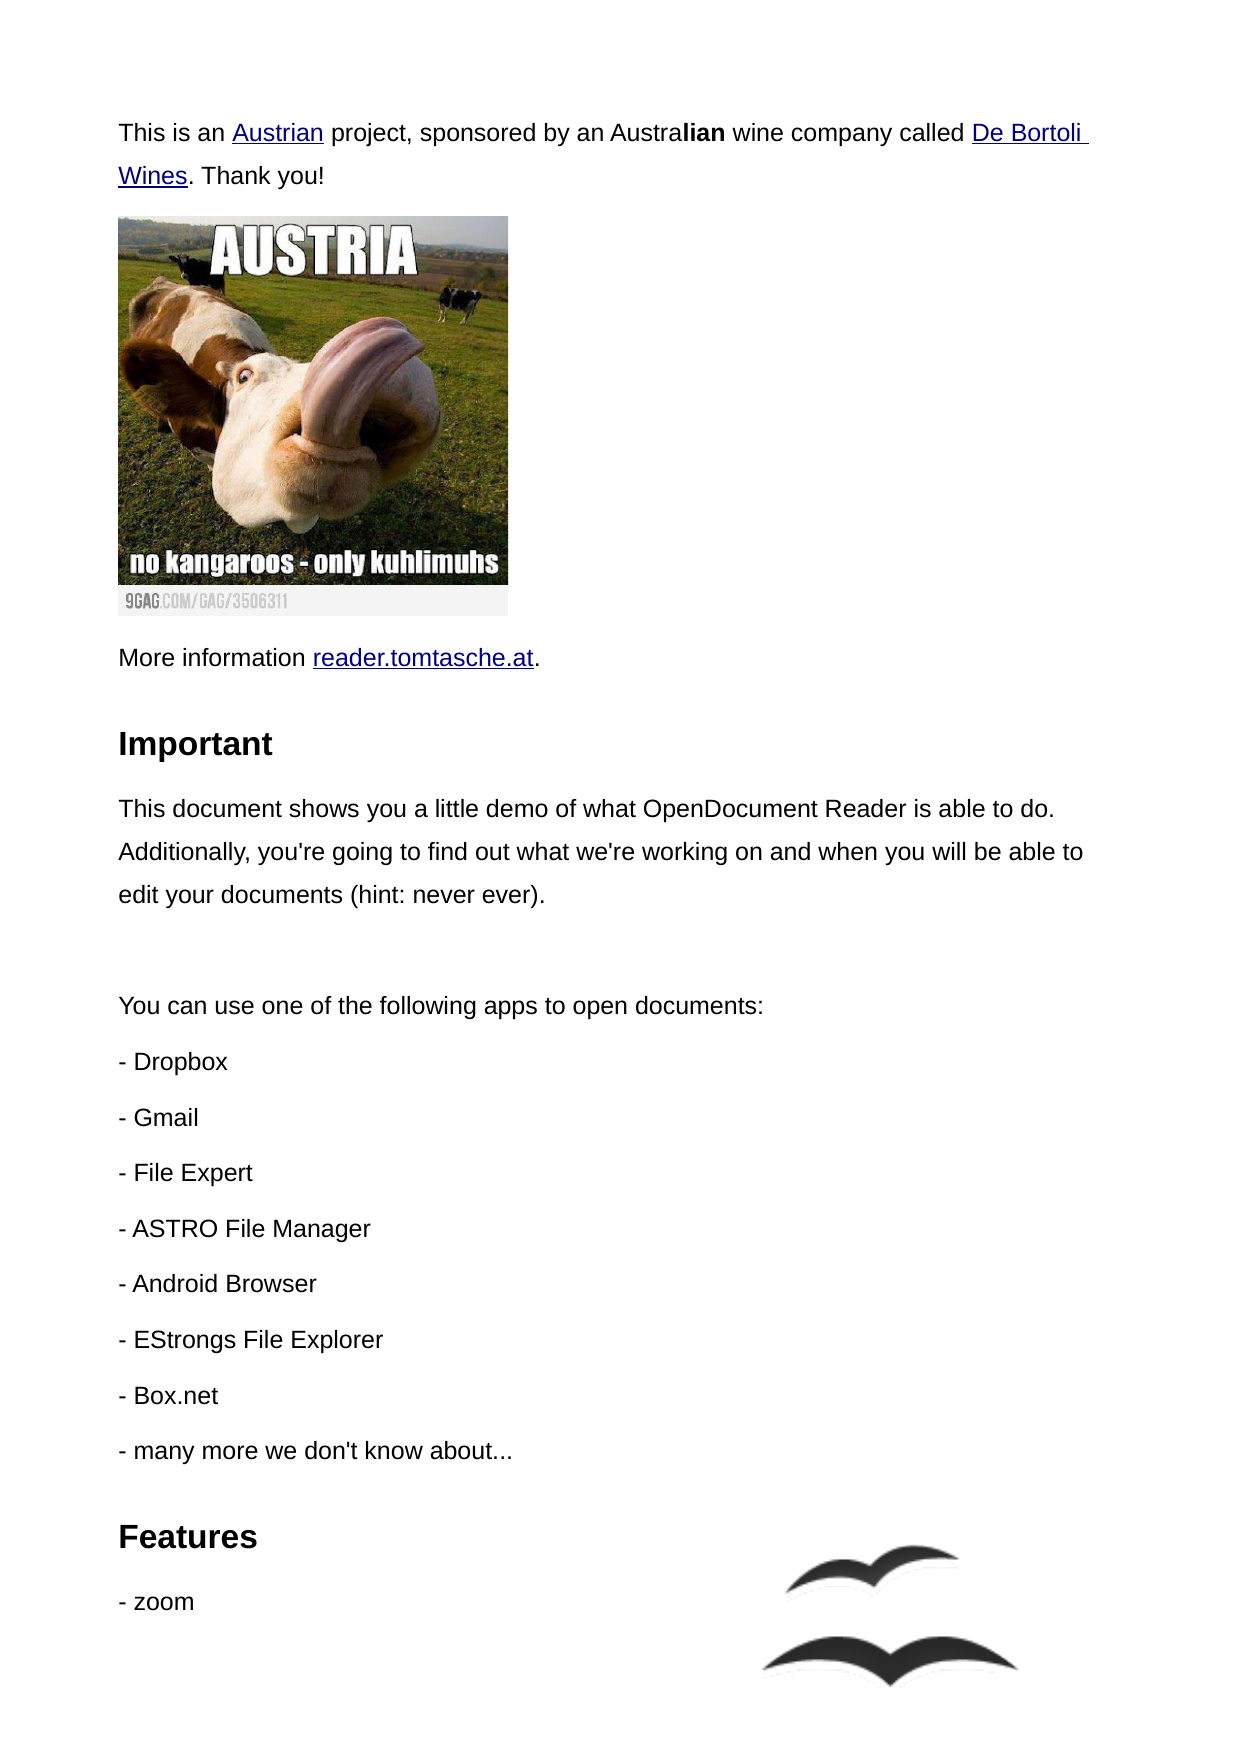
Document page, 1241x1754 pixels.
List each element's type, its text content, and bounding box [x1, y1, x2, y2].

text - Dropbox [118, 1047, 1122, 1076]
text - many more we don't know about... [118, 1436, 1122, 1465]
subtitle Features [118, 1517, 760, 1556]
text - EStrongs File Explorer [118, 1325, 1122, 1354]
text - File Expert [118, 1158, 1122, 1187]
text [1028, 1587, 1122, 1616]
text You can use one of the following apps to open documents: [118, 991, 1122, 1020]
picture [118, 216, 509, 616]
text More information reader.tomtasche.at. [118, 643, 1122, 671]
text - zoom [118, 1587, 760, 1616]
text - Box.net [118, 1381, 1122, 1409]
text - Android Browser [118, 1269, 1122, 1298]
picture [760, 1487, 1028, 1754]
subtitle [1028, 1517, 1122, 1556]
text This document shows you a little demo of what OpenDocument Reader is able to do. Additionally, you're going to find out what we're working on and when you will be able to edit your documents (hint: never ever). [118, 794, 1122, 909]
text This is an Austrian project, sponsored by an Australian wine company called De Bortoli Wines. Thank you! [118, 118, 1122, 190]
text - ASTRO File Manager [118, 1214, 1122, 1242]
text - Gmail [118, 1102, 1122, 1131]
subtitle Important [118, 723, 1122, 762]
